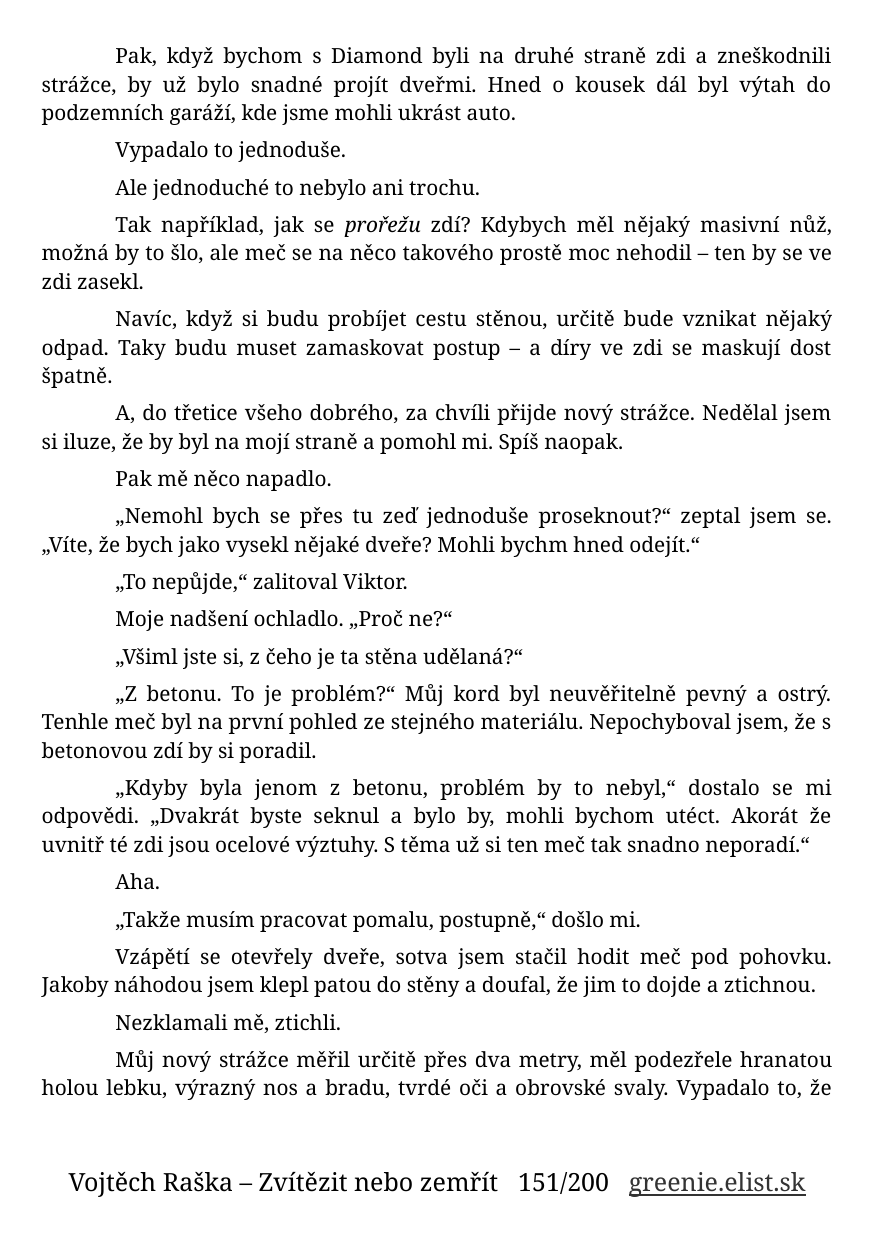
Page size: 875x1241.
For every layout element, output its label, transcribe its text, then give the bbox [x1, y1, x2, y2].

text Vzápětí se otevřely dveře, sotva jsem stačil hodit meč pod pohovku. Jakoby náhodou jsem klepl patou do stěny a doufal, že jim to dojde a ztichnou. [41, 942, 833, 999]
text Můj nový strážce měřil určitě přes dva metry, měl podezřele hranatou holou lebku, výrazný nos a bradu, tvrdé oči a obrovské svaly. Vypadalo to, že [41, 1045, 833, 1102]
text „Kdyby byla jenom z betonu, problém by to nebyl,“ dostalo se mi odpovědi. „Dvakrát byste seknul a bylo by, mohli bychom utéct. Akorát že uvnitř té zdi jsou ocelové výztuhy. S těma už si ten meč tak snadno neporadí.“ [41, 773, 833, 858]
text „Takže musím pracovat pomalu, postupně,“ došlo mi. [41, 905, 833, 933]
text „Všiml jste si, z čeho je ta stěna udělaná?“ [41, 642, 833, 670]
text Aha. [41, 867, 833, 896]
text Vypadalo to jednoduše. [41, 136, 833, 164]
text Pak, když bychom s Diamond byli na druhé straně zdi a zneškodnili strážce, by už bylo snadné projít dveřmi. Hned o kousek dál byl výtah do podzemních garáží, kde jsme mohli ukrást auto. [41, 41, 833, 127]
text „Nemohl bych se přes tu zeď jednoduše proseknout?“ zeptal jsem se. „Víte, že bych jako vysekl nějaké dveře? Mohli bychm hned odejít.“ [41, 501, 833, 558]
text „Z betonu. To je problém?“ Můj kord byl neuvěřitelně pevný a ostrý. Tenhle meč byl na první pohled ze stejného materiálu. Nepochyboval jsem, že s betonovou zdí by si poradil. [41, 679, 833, 764]
text Tak například, jak se prořežu zdí? Kdybych měl nějaký masivní nůž, možná by to šlo, ale meč se na něco takového prostě moc nehodil – ten by se ve zdi zasekl. [41, 210, 833, 295]
text Ale jednoduché to nebylo ani trochu. [41, 173, 833, 201]
text A, do třetice všeho dobrého, za chvíli přijde nový strážce. Nedělal jsem si iluze, že by byl na mojí straně a pomohl mi. Spíš naopak. [41, 398, 833, 455]
text „To nepůjde,“ zalitoval Viktor. [41, 567, 833, 596]
text Nezklamali mě, ztichli. [41, 1008, 833, 1036]
text Pak mě něco napadlo. [41, 464, 833, 493]
text Navíc, když si budu probíjet cestu stěnou, určitě bude vznikat nějaký odpad. Taky budu muset zamaskovat postup – a díry ve zdi se maskují dost špatně. [41, 304, 833, 389]
text Moje nadšení ochladlo. „Proč ne?“ [41, 604, 833, 633]
